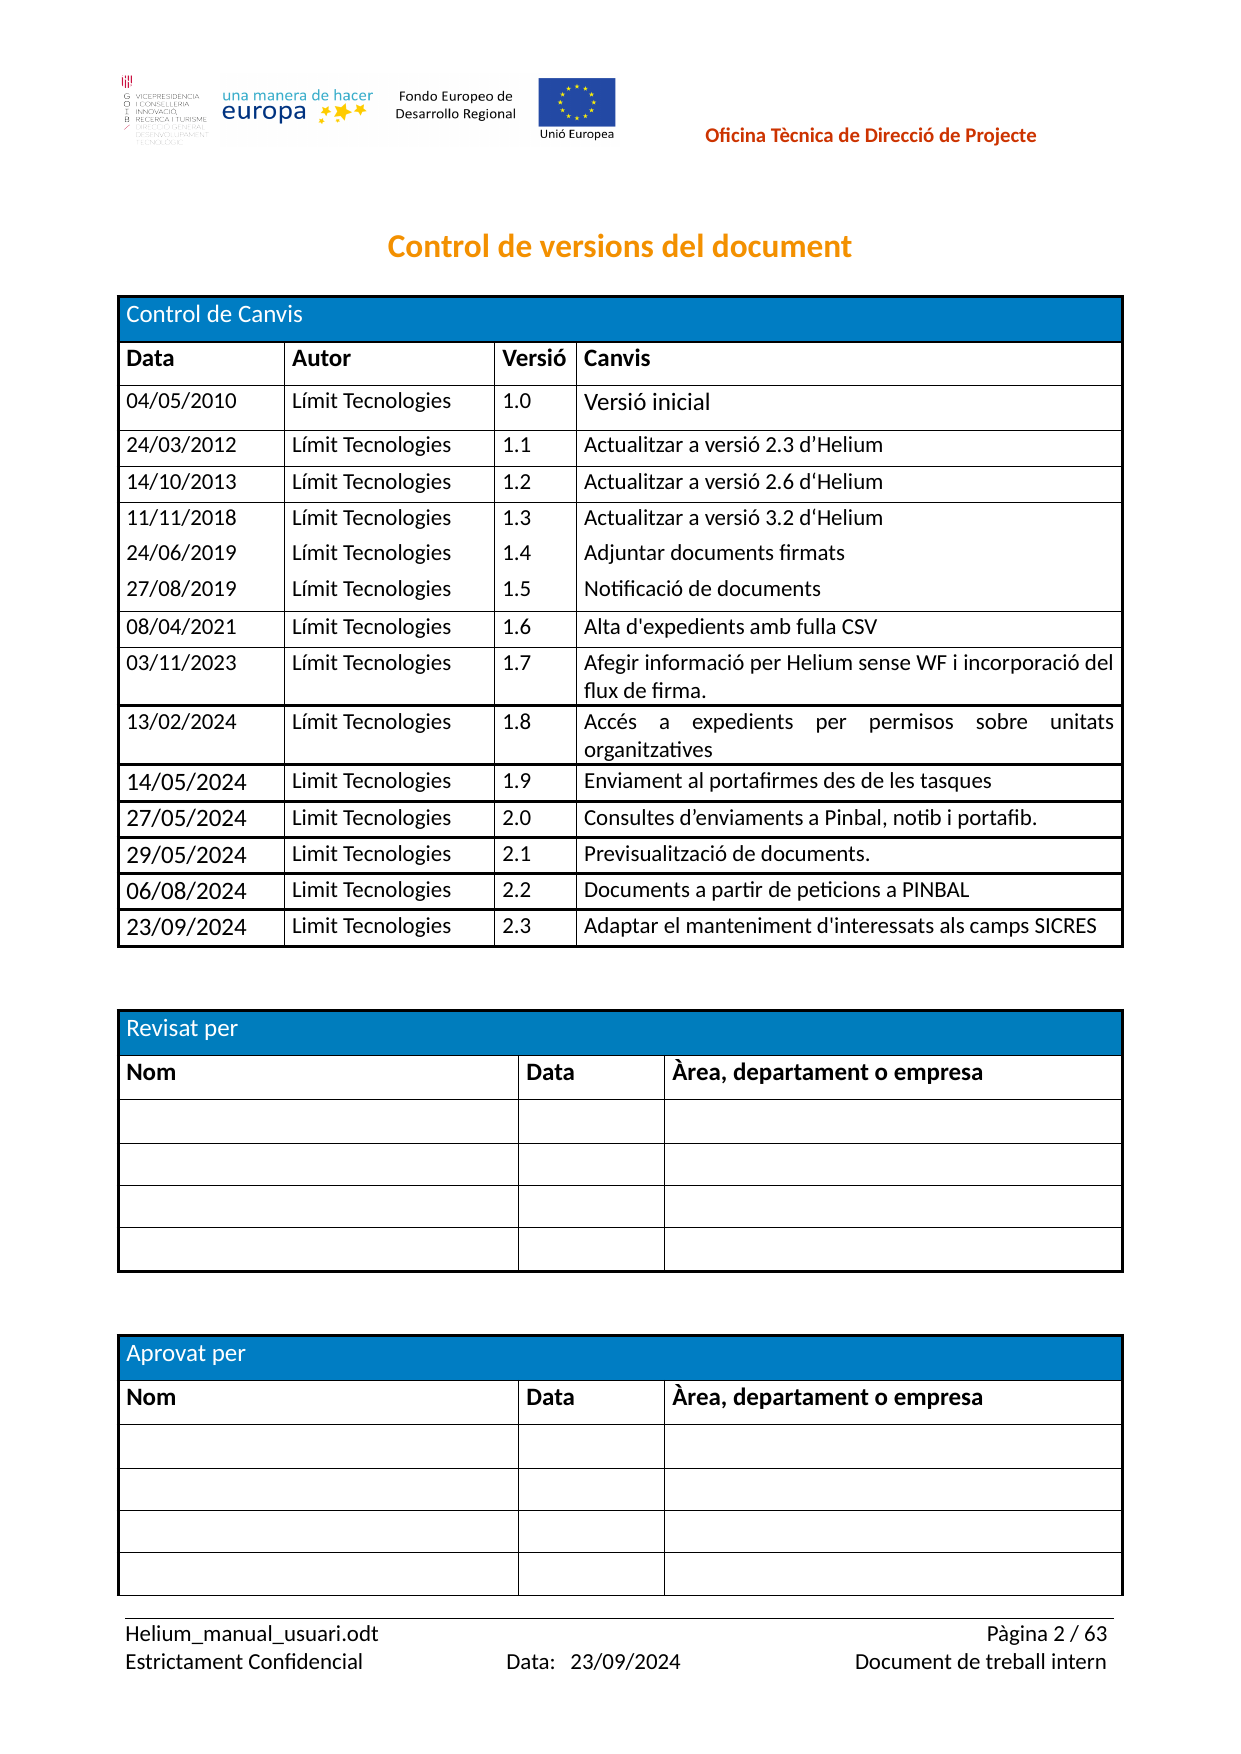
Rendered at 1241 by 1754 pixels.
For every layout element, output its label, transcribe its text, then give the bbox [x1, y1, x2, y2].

table_cell Límit Tecnologies [285, 538, 494, 574]
table_cell [519, 1553, 664, 1594]
table_cell Límit Tecnologies [285, 648, 494, 704]
table_cell 27/08/2019 [120, 575, 284, 611]
table_cell Versió inicial [577, 386, 1121, 429]
table_cell [120, 1511, 518, 1552]
table_cell 1.3 [495, 503, 576, 538]
table_cell [519, 1100, 664, 1143]
table_cell 1.2 [495, 467, 576, 502]
table_cell Àrea, departament o empresa [665, 1381, 1121, 1424]
table_cell Notificació de documents [577, 575, 1121, 611]
table_cell 1.4 [495, 538, 576, 574]
table_cell [120, 1228, 518, 1269]
table_cell Nom [120, 1381, 518, 1424]
table_cell 23/09/2024 [120, 911, 284, 944]
table_cell [120, 1186, 518, 1227]
table_cell Límit Tecnologies [285, 503, 494, 538]
table_cell Documents a partir de peticions a PINBAL [577, 875, 1121, 908]
table_cell 06/08/2024 [120, 875, 284, 908]
table_cell Afegir informació per Helium sense WF i incorporació del flux de firma. [577, 648, 1121, 704]
table_cell Alta d'expedients amb fulla CSV [577, 612, 1121, 647]
table_cell 27/05/2024 [120, 803, 284, 836]
table_cell [120, 1553, 518, 1594]
table_cell 1.0 [495, 386, 576, 429]
table_cell Actualitzar a versió 2.3 d’Helium [577, 431, 1121, 466]
table_cell Nom [120, 1056, 518, 1099]
table_cell Consultes d’enviaments a Pinbal, notib i portafib. [577, 803, 1121, 836]
table_cell 24/06/2019 [120, 538, 284, 574]
table_cell Actualitzar a versió 2.6 d‘Helium [577, 467, 1121, 502]
table_cell 24/03/2012 [120, 431, 284, 466]
table_cell 14/05/2024 [120, 766, 284, 799]
table_cell [665, 1469, 1121, 1510]
table_cell 14/10/2013 [120, 467, 284, 502]
table_header Aprovat per [120, 1337, 1121, 1380]
table_cell 29/05/2024 [120, 839, 284, 872]
table_cell 1.9 [495, 766, 576, 799]
table_cell Limit Tecnologies [285, 803, 494, 836]
table_cell [665, 1425, 1121, 1468]
table_header Control de Canvis [120, 298, 1121, 341]
table_cell Previsualització de documents. [577, 839, 1121, 872]
table_cell Àrea, departament o empresa [665, 1056, 1121, 1099]
table_cell Limit Tecnologies [285, 875, 494, 908]
table_cell 1.5 [495, 575, 576, 611]
table_cell 2.3 [495, 911, 576, 944]
table_cell Límit Tecnologies [285, 575, 494, 611]
table_cell [519, 1228, 664, 1269]
table_cell [519, 1511, 664, 1552]
table_cell [519, 1186, 664, 1227]
table_cell 08/04/2021 [120, 612, 284, 647]
table_cell Límit Tecnologies [285, 467, 494, 502]
table_cell [665, 1144, 1121, 1185]
table_cell 03/11/2023 [120, 648, 284, 704]
table_cell Data [519, 1381, 664, 1424]
table_cell Límit Tecnologies [285, 612, 494, 647]
table_cell [120, 1469, 518, 1510]
table_cell Data [120, 343, 284, 385]
table_cell Límit Tecnologies [285, 431, 494, 466]
table_cell Límit Tecnologies [285, 386, 494, 429]
table_cell Canvis [577, 343, 1121, 385]
table_cell [519, 1144, 664, 1185]
table_cell [665, 1511, 1121, 1552]
table_cell 13/02/2024 [120, 707, 284, 763]
picture [118, 73, 213, 147]
table_cell Enviament al portafirmes des de les tasques [577, 766, 1121, 799]
table_cell Data [519, 1056, 664, 1099]
table_cell [120, 1100, 518, 1143]
table_cell [519, 1469, 664, 1510]
table_cell 1.6 [495, 612, 576, 647]
table_cell [665, 1186, 1121, 1227]
picture [219, 73, 621, 147]
table_cell Limit Tecnologies [285, 911, 494, 944]
table_cell 1.7 [495, 648, 576, 704]
table_cell Adjuntar documents firmats [577, 538, 1121, 574]
table_cell Actualitzar a versió 3.2 d‘Helium [577, 503, 1121, 538]
table_cell 11/11/2018 [120, 503, 284, 538]
table_cell 2.0 [495, 803, 576, 836]
table_cell Adaptar el manteniment d'interessats als camps SICRES [577, 911, 1121, 944]
table_cell [120, 1425, 518, 1468]
table_cell Versió [495, 343, 576, 385]
table_cell [120, 1144, 518, 1185]
subtitle Control de versions del document [118, 225, 1122, 266]
table_header Revisat per [120, 1012, 1121, 1055]
table_cell [665, 1100, 1121, 1143]
table_cell Limit Tecnologies [285, 839, 494, 872]
table_cell [665, 1228, 1121, 1269]
table_cell Autor [285, 343, 494, 385]
table_cell 1.8 [495, 707, 576, 763]
table_cell [665, 1553, 1121, 1594]
table_cell [519, 1425, 664, 1468]
table_cell Accés a expedients per permisos sobre unitats organitzatives [577, 707, 1121, 763]
table_cell 1.1 [495, 431, 576, 466]
table_cell 2.1 [495, 839, 576, 872]
table_cell Limit Tecnologies [285, 766, 494, 799]
table_cell 2.2 [495, 875, 576, 908]
table_cell 04/05/2010 [120, 386, 284, 429]
table_cell Límit Tecnologies [285, 707, 494, 763]
